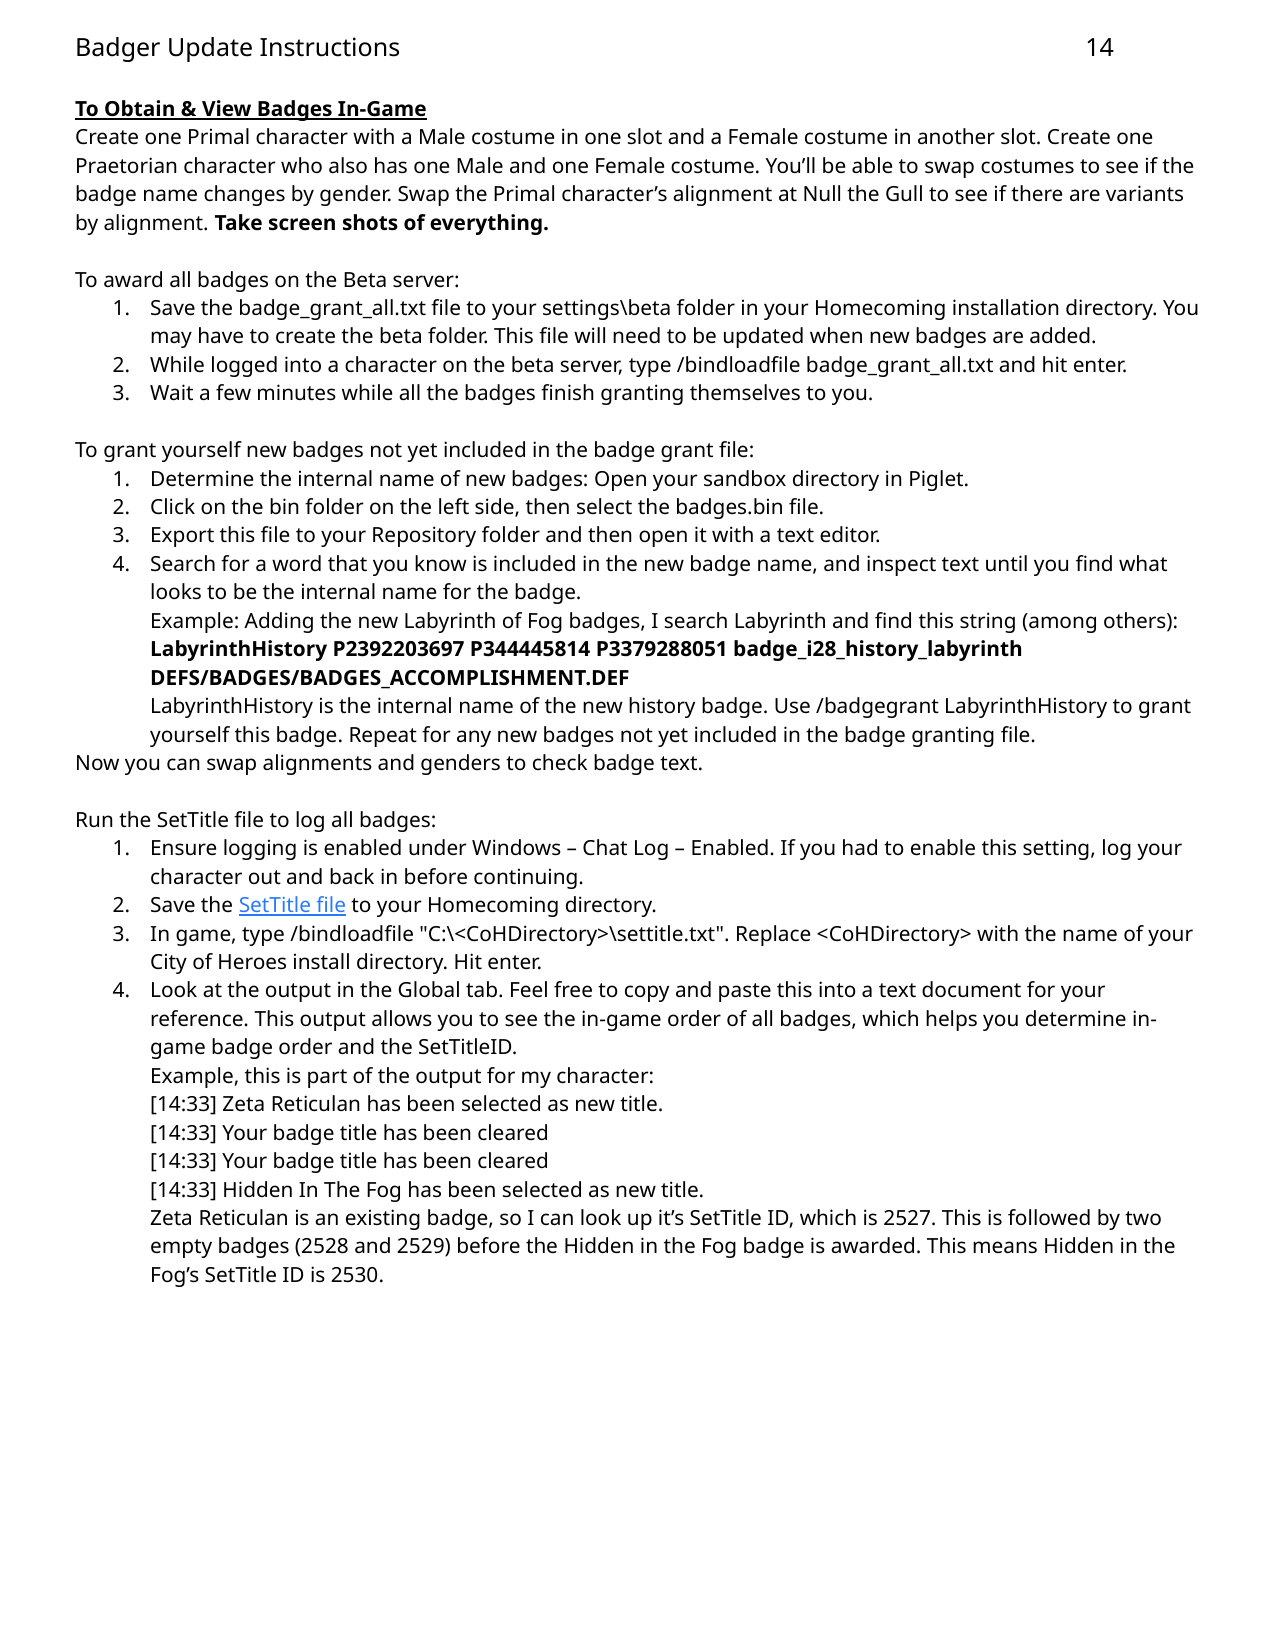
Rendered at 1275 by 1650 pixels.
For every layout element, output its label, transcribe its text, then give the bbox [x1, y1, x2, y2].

list Look at the output in the Global tab. Feel free to copy and paste this into a text document for your reference. This output allows you to see the in-game order of all badges, which helps you determine in-game badge order and the SetTitleID. Example, this is part of the output for my character: [14:33] Zeta Reticulan has been selected as new title. [14:33] Your badge title has been cleared [14:33] Your badge title has been cleared [14:33] Hidden In The Fog has been selected as new title. Zeta Reticulan is an existing badge, so I can look up it’s SetTitle ID, which is 2527. This is followed by two empty badges (2528 and 2529) before the Hidden in the Fog badge is awarded. This means Hidden in the Fog’s SetTitle ID is 2530. [112, 976, 1200, 1288]
list Search for a word that you know is included in the new badge name, and inspect text until you find what looks to be the internal name for the badge. Example: Adding the new Labyrinth of Fog badges, I search Labyrinth and find this string (among others): LabyrinthHistory P2392203697 P344445814 P3379288051 badge_i28_history_labyrinth DEFS/BADGES/BADGES_ACCOMPLISHMENT.DEF LabyrinthHistory is the internal name of the new history badge. Use /badgegrant LabyrinthHistory to grant yourself this badge. Repeat for any new badges not yet included in the badge granting file. [112, 549, 1200, 748]
list Ensure logging is enabled under Windows – Chat Log – Enabled. If you had to enable this setting, log your character out and back in before continuing. [112, 833, 1200, 890]
list While logged into a character on the beta server, type /bindloadfile badge_grant_all.txt and hit enter. [112, 350, 1200, 378]
text To grant yourself new badges not yet included in the badge grant file: [75, 435, 1200, 464]
list Save the badge_grant_all.txt file to your settings\beta folder in your Homecoming installation directory. You may have to create the beta folder. This file will need to be updated when new badges are added. [112, 293, 1200, 350]
text To Obtain & View Badges In-Game [75, 94, 1200, 122]
list Determine the internal name of new badges: Open your sandbox directory in Piglet. [112, 464, 1200, 492]
text Now you can swap alignments and genders to check badge text. [75, 748, 1200, 777]
text Create one Primal character with a Male costume in one slot and a Female costume in another slot. Create one Praetorian character who also has one Male and one Female costume. You’ll be able to swap costumes to see if the badge name changes by gender. Swap the Primal character’s alignment at Null the Gull to see if there are variants by alignment. Take screen shots of everything. [75, 122, 1200, 236]
list Wait a few minutes while all the badges finish granting themselves to you. [112, 378, 1200, 407]
list In game, type /bindloadfile "C:\<CoHDirectory>\settitle.txt". Replace <CoHDirectory> with the name of your City of Heroes install directory. Hit enter. [112, 919, 1200, 976]
list Export this file to your Repository folder and then open it with a text editor. [112, 521, 1200, 549]
list Save the SetTitle file to your Homecoming directory. [112, 890, 1200, 919]
list Click on the bin folder on the left side, then select the badges.bin file. [112, 492, 1200, 521]
text Run the SetTitle file to log all badges: [75, 805, 1200, 833]
text To award all badges on the Beta server: [75, 265, 1200, 293]
